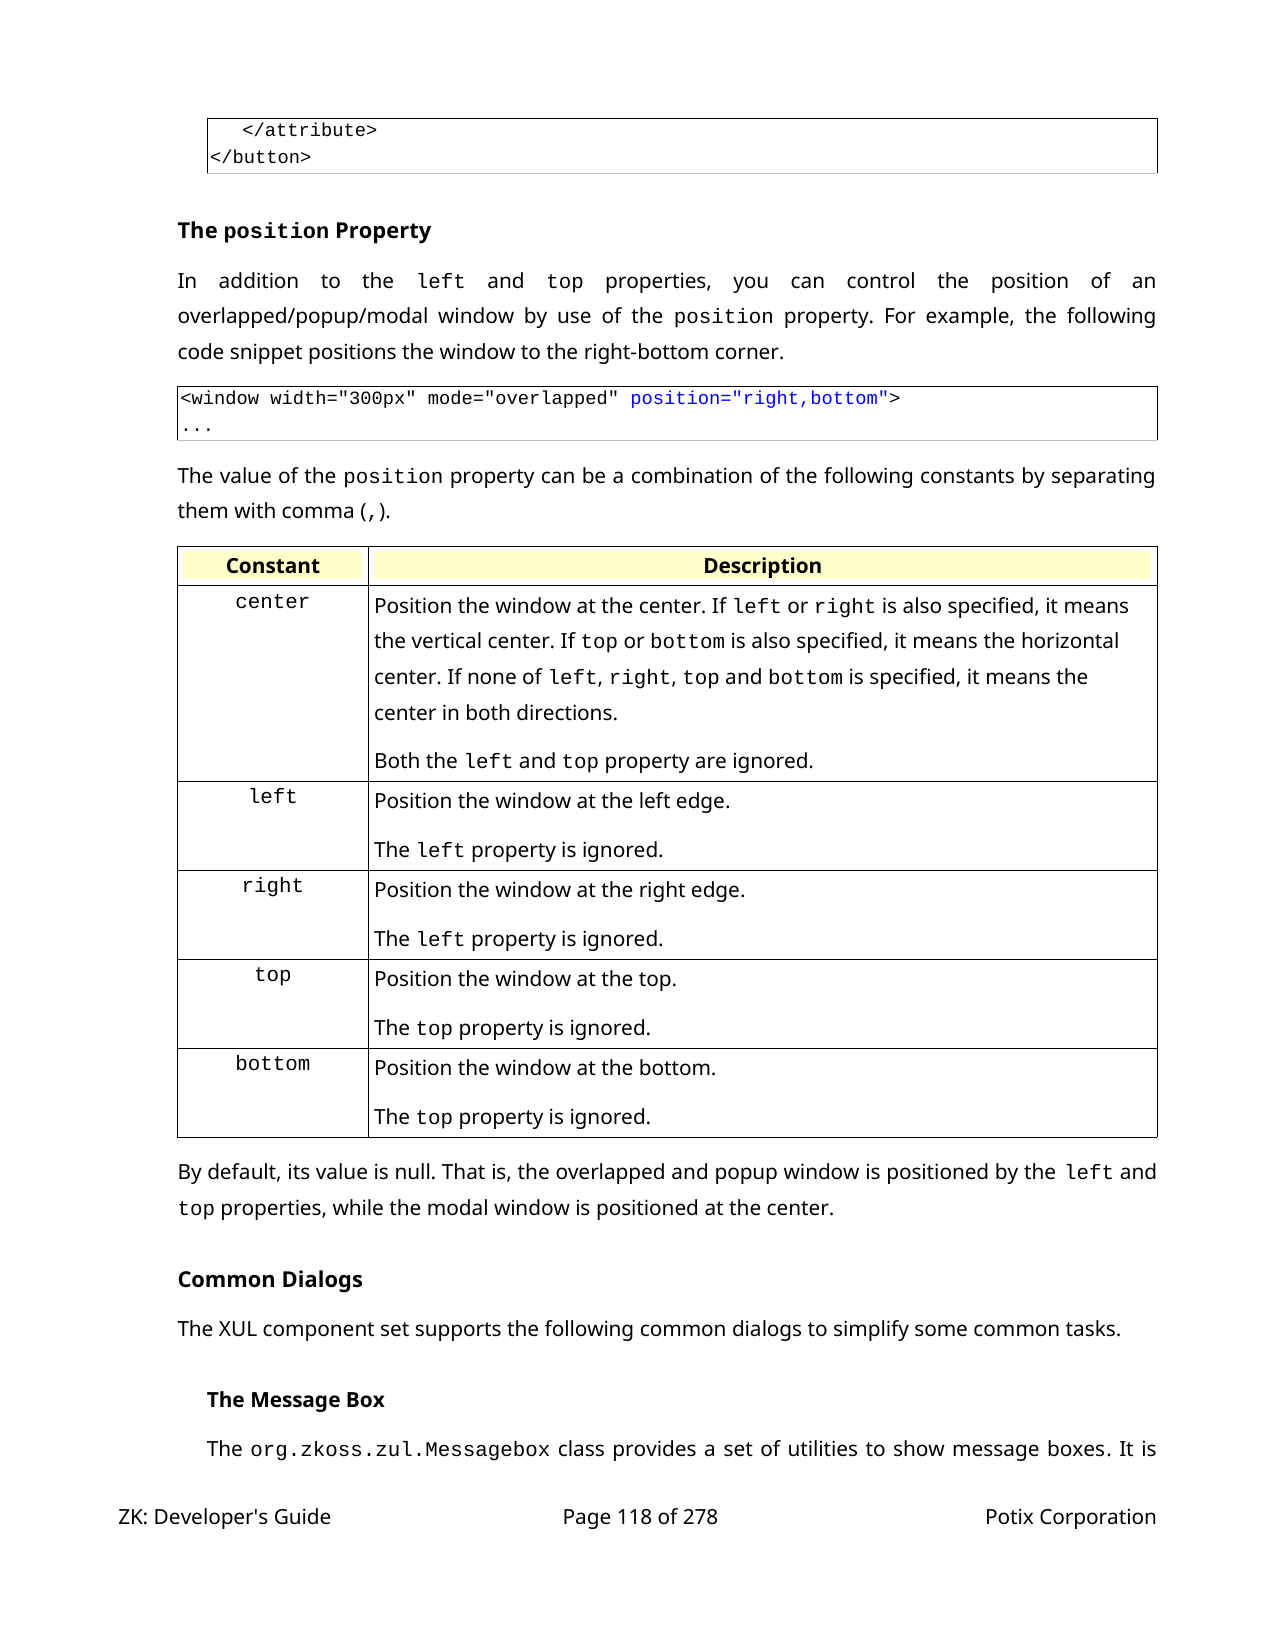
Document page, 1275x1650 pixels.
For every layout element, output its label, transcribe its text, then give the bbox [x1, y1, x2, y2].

text ... [178, 413, 1157, 440]
text The org.zkoss.zul.Messagebox class provides a set of utilities to show message boxes. It is [207, 1434, 1157, 1463]
table_cell Position the window at the bottom. The top property is ignored. [369, 1049, 1157, 1137]
table_header Constant [178, 547, 368, 585]
table_cell Position the window at the center. If left or right is also specified, it means the vertical center. If top or bottom is also specified, it means the horizontal center. If none of left, right, top and bottom is specified, it means the center in both directions. Both the left and top property are ignored. [369, 586, 1157, 781]
text </attribute> [208, 119, 1157, 142]
table_cell top [178, 960, 368, 1048]
text </button> [208, 145, 1157, 173]
text By default, its value is null. That is, the overlapped and popup window is positioned by the left and top properties, while the modal window is positioned at the center. [177, 1157, 1157, 1221]
table_cell center [178, 586, 368, 781]
text The XUL component set supports the following common dialogs to simplify some common tasks. [177, 1314, 1157, 1343]
subtitle The Message Box [207, 1385, 1157, 1413]
subtitle Common Dialogs [177, 1264, 1157, 1294]
table_cell Position the window at the top. The top property is ignored. [369, 960, 1157, 1048]
text In addition to the left and top properties, you can control the position of an overlapped/popup/modal window by use of the position property. For example, the following code snippet positions the window to the right-bottom corner. [177, 266, 1157, 365]
table_cell right [178, 871, 368, 959]
table_header Description [369, 547, 1157, 585]
text The value of the position property can be a combination of the following constants by separating them with comma (,). [177, 461, 1157, 525]
text <window width="300px" mode="overlapped" position="right,bottom"> [178, 387, 1157, 410]
table_cell Position the window at the left edge. The left property is ignored. [369, 782, 1157, 870]
table_cell bottom [178, 1049, 368, 1137]
table_cell left [178, 782, 368, 870]
subtitle The position Property [177, 215, 1157, 245]
table_cell Position the window at the right edge. The left property is ignored. [369, 871, 1157, 959]
